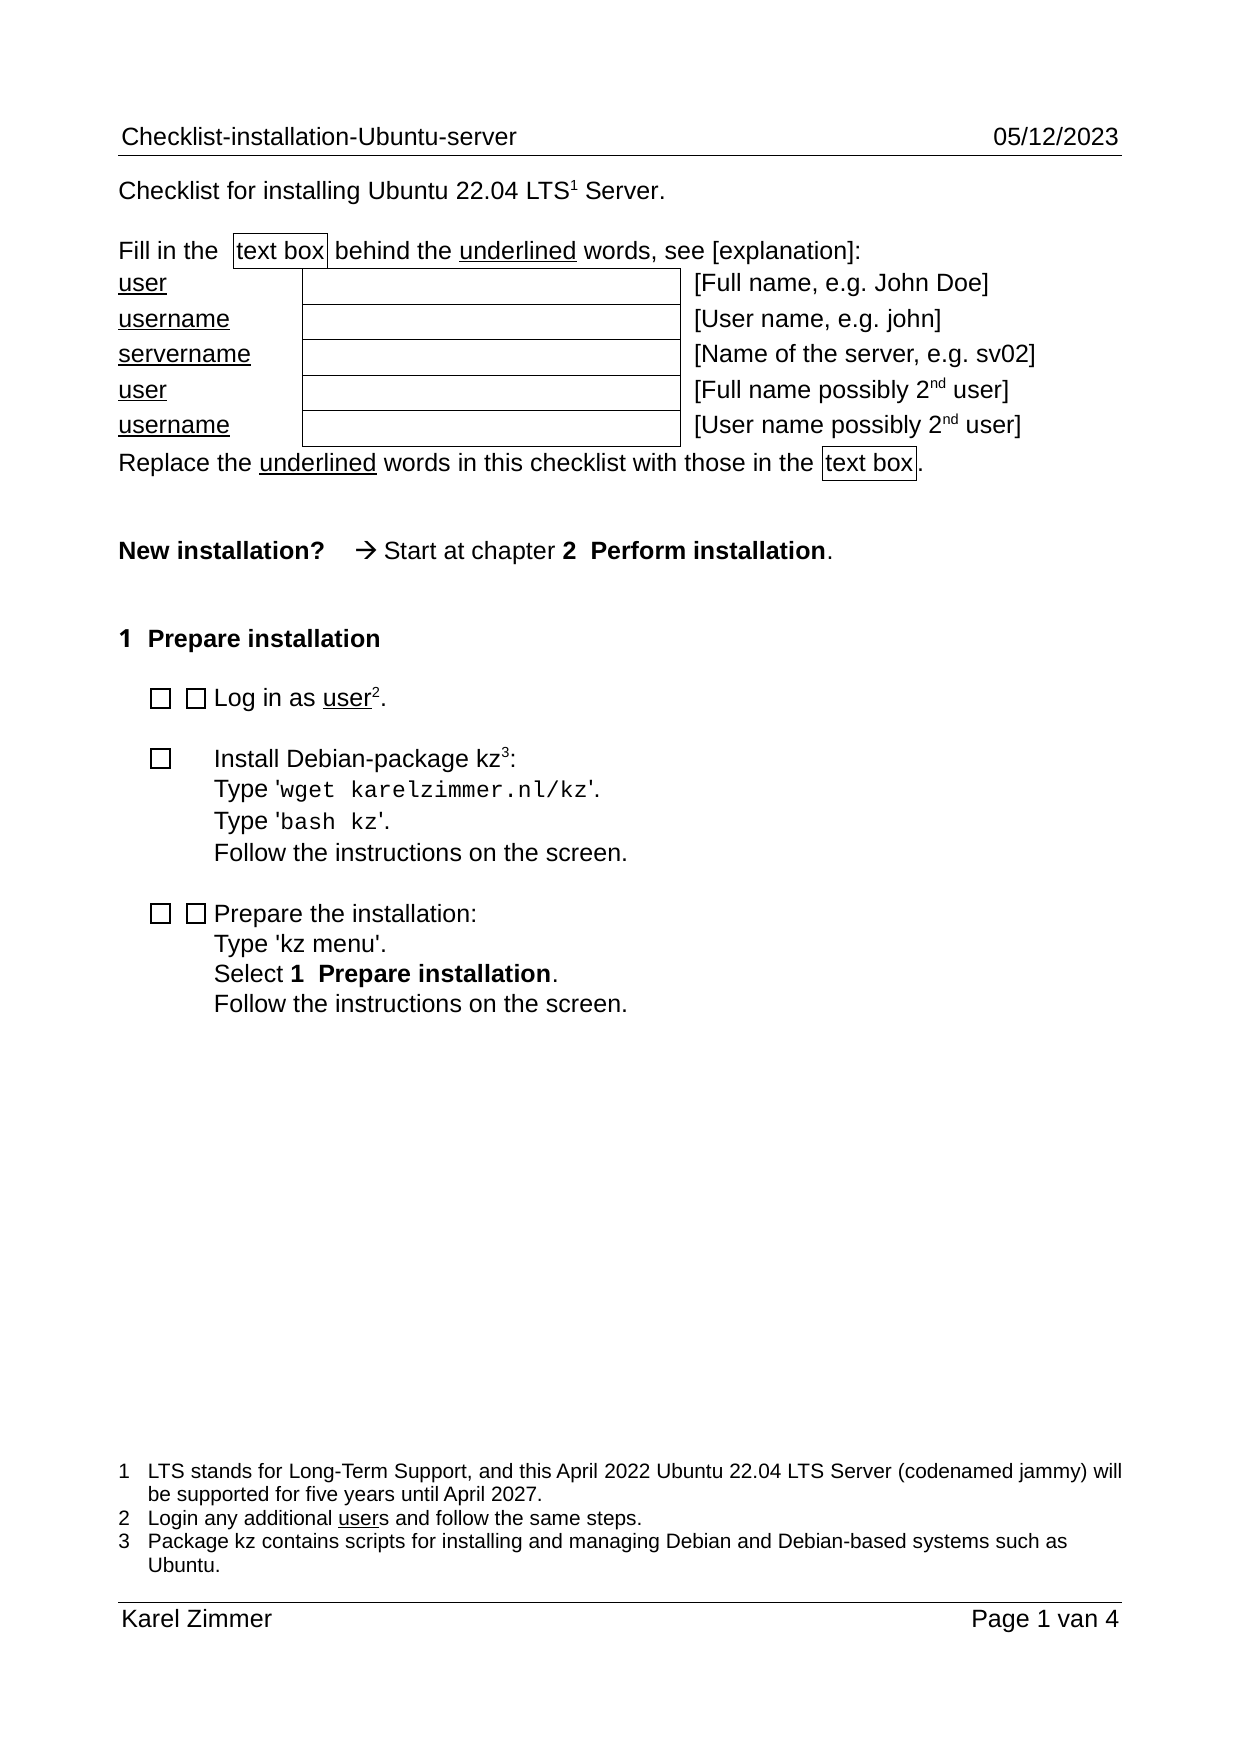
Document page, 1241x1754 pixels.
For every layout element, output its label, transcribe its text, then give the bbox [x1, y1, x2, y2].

table_cell Follow the instructions on the screen. [213, 838, 1122, 868]
table_cell Prepare the installation: [213, 898, 1122, 929]
table_cell [142, 959, 177, 989]
table_cell [177, 868, 213, 898]
table_cell [118, 774, 142, 806]
text USERname [118, 304, 302, 339]
table_cell [118, 929, 142, 959]
text text box [234, 234, 327, 268]
text Fill in the [118, 233, 233, 268]
table_cell [118, 868, 142, 898]
text user [118, 268, 302, 304]
table_cell [118, 838, 142, 868]
text . [917, 446, 1122, 481]
text USERName [118, 410, 302, 446]
list Prepare installation [118, 621, 1122, 655]
text behind the underlined words, see [explanation]: [328, 233, 1122, 268]
table_cell [177, 989, 213, 1019]
table_cell [142, 838, 177, 868]
table_cell [142, 774, 177, 806]
table_cell [177, 744, 213, 774]
table_header Log in as USER. [213, 683, 1122, 713]
table_cell Type 'wget karelzimmer.nl/kz'. [213, 774, 1122, 806]
table_cell [118, 959, 142, 989]
text [User name possibly 2nd user] [681, 410, 1122, 446]
text [Full name possibly 2nd user] [681, 375, 1122, 410]
table_cell [177, 774, 213, 806]
table_cell [118, 713, 142, 744]
table_cell [177, 929, 213, 959]
table_cell [142, 989, 177, 1019]
table_header [142, 683, 177, 713]
table_cell [177, 806, 213, 838]
text text box [823, 447, 916, 480]
table_header [177, 683, 213, 713]
table_header [118, 683, 142, 713]
table_cell [177, 838, 213, 868]
table_cell [118, 898, 142, 929]
text Checklist for installing Ubuntu 22.04 LTS Server. [118, 177, 1122, 205]
table_cell Type 'bash kz'. [213, 806, 1122, 838]
table_cell [177, 959, 213, 989]
table_cell Select 1 Prepare installation. [213, 959, 1122, 989]
text USER [118, 375, 302, 410]
table_cell [142, 868, 177, 898]
table_cell [142, 713, 177, 744]
table_cell [177, 898, 213, 929]
table_cell [142, 744, 177, 774]
table_cell [213, 713, 1122, 744]
table_cell [142, 806, 177, 838]
text [Name of the server, e.g. sv02] [681, 339, 1122, 375]
table_cell [142, 898, 177, 929]
table_cell Follow the instructions on the screen. [213, 989, 1122, 1019]
text Replace the underlined words in this checklist with those in the [118, 446, 822, 481]
table_cell [177, 713, 213, 744]
table_cell [142, 929, 177, 959]
table_cell [118, 744, 142, 774]
table_cell [118, 989, 142, 1019]
table_cell [213, 868, 1122, 898]
text New installation?  Start at chapter 2 Perform installation. [118, 537, 1122, 565]
text [User name, e.g. john] [681, 304, 1122, 339]
text servERNAme [118, 339, 302, 375]
table_cell Install Debian-package kz: [213, 744, 1122, 774]
table_cell [118, 806, 142, 838]
text [Full name, e.g. John Doe] [681, 268, 1122, 304]
text LTS stands for Long-Term Support, and this April 2022 Ubuntu 22.04 LTS Server (codenamed jammy) will be supported for five years until April 2027. [118, 1459, 1122, 1506]
table_cell Type 'kz menu'. [213, 929, 1122, 959]
